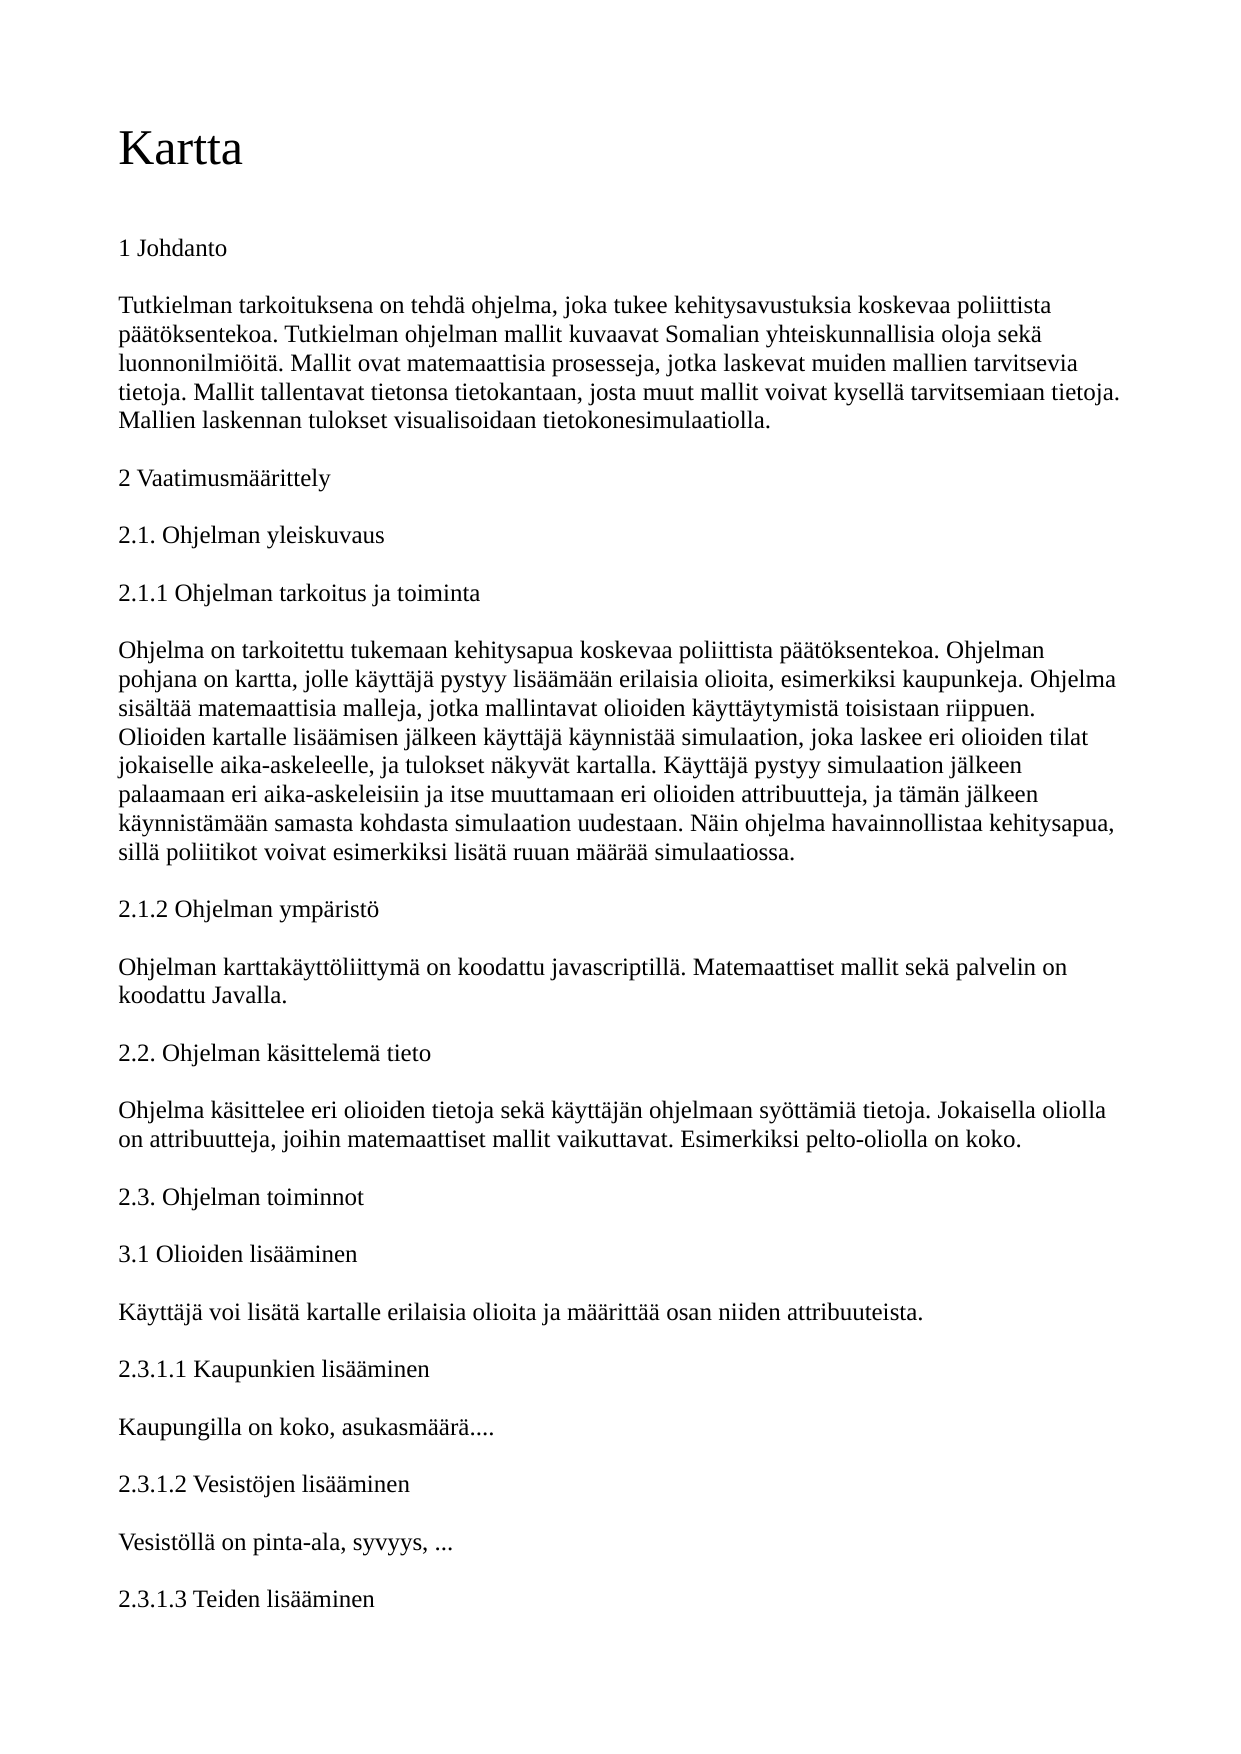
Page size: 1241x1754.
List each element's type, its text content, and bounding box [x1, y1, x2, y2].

text 2.3. Ohjelman toiminnot [118, 1182, 1122, 1211]
text 2.2. Ohjelman käsittelemä tieto [118, 1038, 1122, 1067]
text Kartta [118, 118, 1122, 176]
text 2.3.1.1 Kaupunkien lisääminen [118, 1354, 1122, 1383]
text 3.1 Olioiden lisääminen [118, 1239, 1122, 1268]
text Kaupungilla on koko, asukasmäärä.... [118, 1412, 1122, 1441]
text Tutkielman tarkoituksena on tehdä ohjelma, joka tukee kehitysavustuksia koskevaa poliittista päätöksentekoa. Tutkielman ohjelman mallit kuvaavat Somalian yhteiskunnallisia oloja sekä luonnonilmiöitä. Mallit ovat matemaattisia prosesseja, jotka laskevat muiden mallien tarvitsevia tietoja. Mallit tallentavat tietonsa tietokantaan, josta muut mallit voivat kysellä tarvitsemiaan tietoja. Mallien laskennan tulokset visualisoidaan tietokonesimulaatiolla. [118, 291, 1122, 434]
text Ohjelman karttakäyttöliittymä on koodattu javascriptillä. Matemaattiset mallit sekä palvelin on koodattu Javalla. [118, 952, 1122, 1009]
text 1 Johdanto [118, 233, 1122, 262]
text Vesistöllä on pinta-ala, syvyys, ... [118, 1527, 1122, 1556]
text Ohjelma on tarkoitettu tukemaan kehitysapua koskevaa poliittista päätöksentekoa. Ohjelman pohjana on kartta, jolle käyttäjä pystyy lisäämään erilaisia olioita, esimerkiksi kaupunkeja. Ohjelma sisältää matemaattisia malleja, jotka mallintavat olioiden käyttäytymistä toisistaan riippuen. Olioiden kartalle lisäämisen jälkeen käyttäjä käynnistää simulaation, joka laskee eri olioiden tilat jokaiselle aika-askeleelle, ja tulokset näkyvät kartalla. Käyttäjä pystyy simulaation jälkeen palaamaan eri aika-askeleisiin ja itse muuttamaan eri olioiden attribuutteja, ja tämän jälkeen käynnistämään samasta kohdasta simulaation uudestaan. Näin ohjelma havainnollistaa kehitysapua, sillä poliitikot voivat esimerkiksi lisätä ruuan määrää simulaatiossa. [118, 636, 1122, 866]
text 2 Vaatimusmäärittely [118, 463, 1122, 492]
text Käyttäjä voi lisätä kartalle erilaisia olioita ja määrittää osan niiden attribuuteista. [118, 1297, 1122, 1326]
text 2.1.2 Ohjelman ympäristö [118, 894, 1122, 923]
text 2.1.1 Ohjelman tarkoitus ja toiminta [118, 578, 1122, 607]
text 2.1. Ohjelman yleiskuvaus [118, 521, 1122, 549]
text 2.3.1.3 Teiden lisääminen [118, 1584, 1122, 1613]
text Ohjelma käsittelee eri olioiden tietoja sekä käyttäjän ohjelmaan syöttämiä tietoja. Jokaisella oliolla on attribuutteja, joihin matemaattiset mallit vaikuttavat. Esimerkiksi pelto-oliolla on koko. [118, 1096, 1122, 1153]
text 2.3.1.2 Vesistöjen lisääminen [118, 1469, 1122, 1498]
